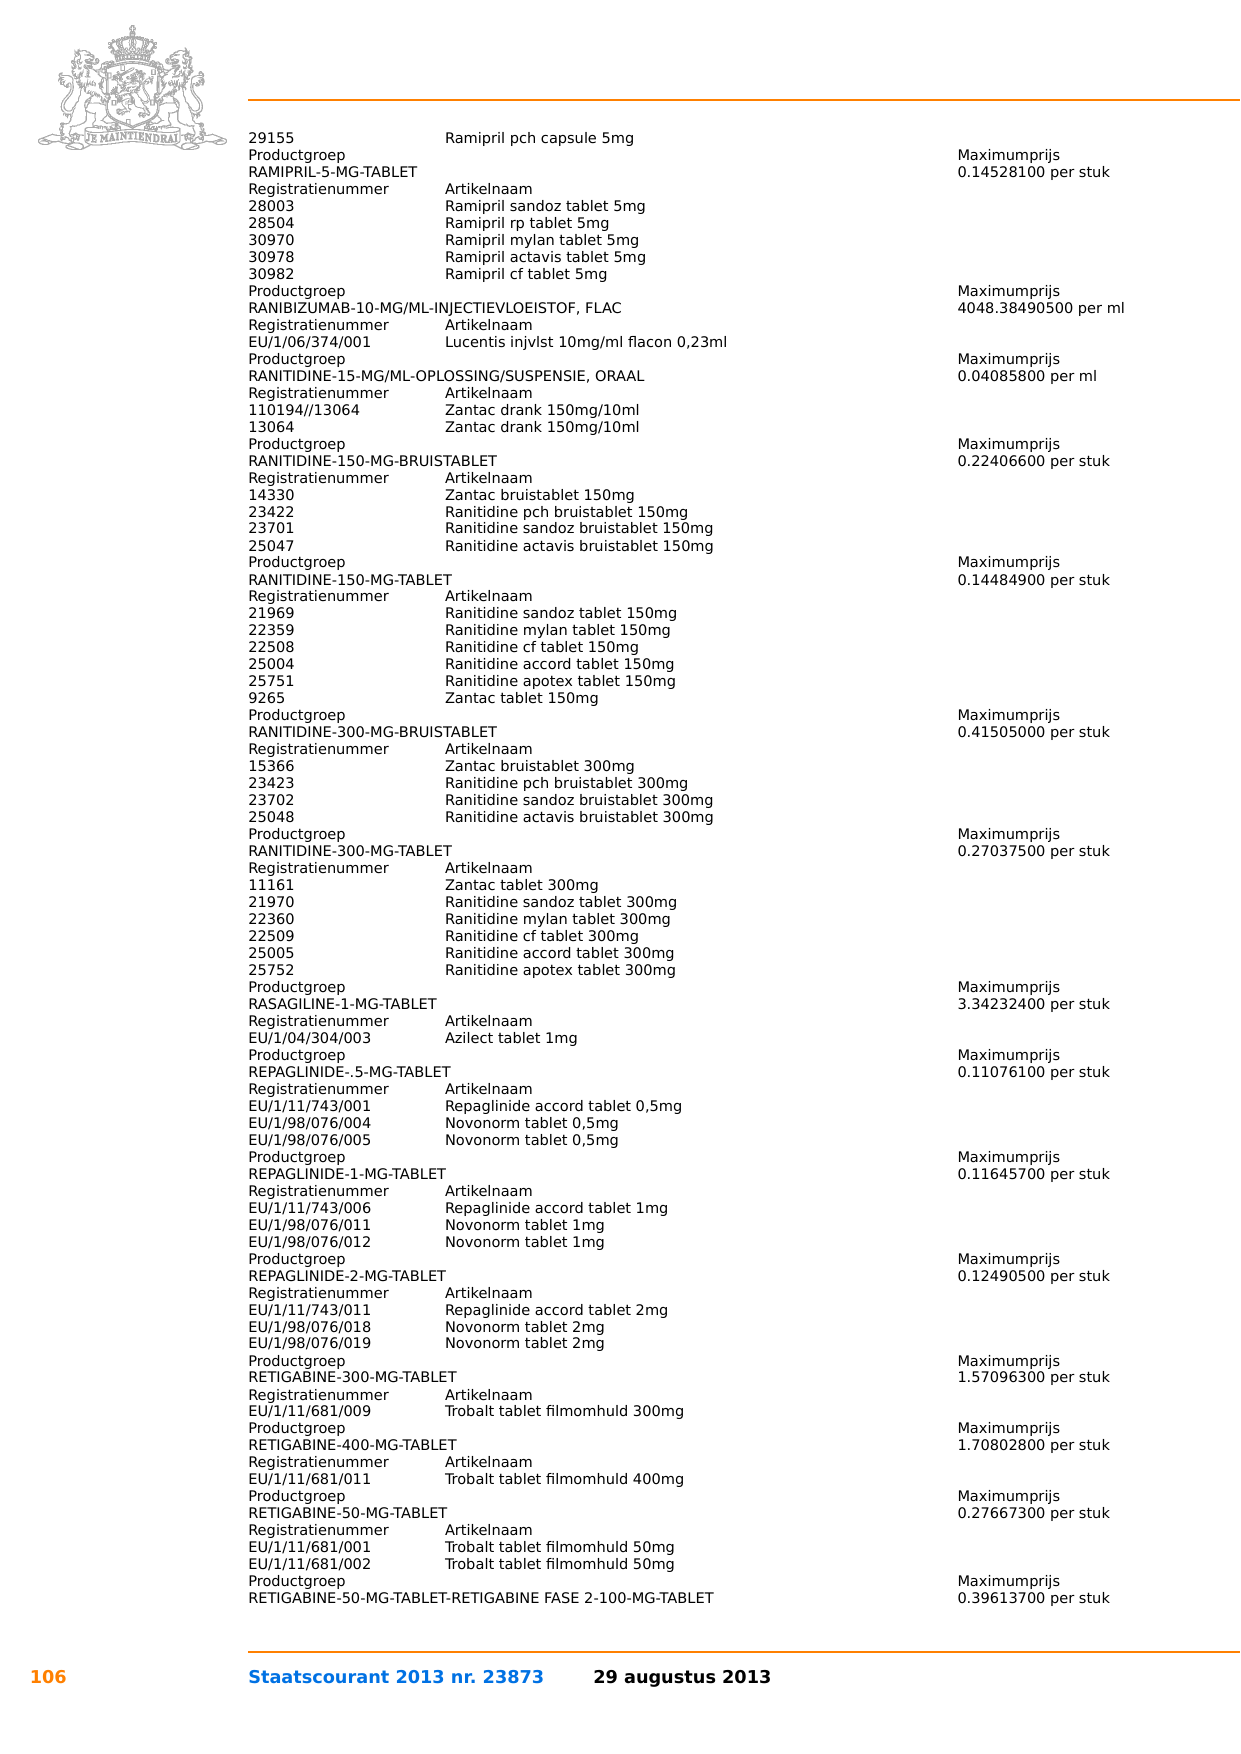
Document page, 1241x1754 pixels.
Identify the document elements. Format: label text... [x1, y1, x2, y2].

table_cell Novonorm tablet 2mg [439, 1319, 951, 1335]
table_cell 0.11076100 per stuk [951, 1064, 1163, 1081]
table_cell Trobalt tablet filmomhuld 300mg [439, 1403, 951, 1420]
table_cell [951, 945, 1163, 962]
table_cell [951, 1098, 1163, 1115]
table_cell 30978 [248, 249, 439, 266]
table_cell [951, 402, 1163, 418]
table_cell EU/1/11/681/009 [248, 1403, 439, 1420]
table_cell Maximumprijs [951, 1149, 1163, 1166]
table_cell 11161 [248, 877, 439, 894]
table_cell [951, 656, 1163, 673]
table_cell Artikelnaam [439, 741, 951, 758]
table_cell Artikelnaam [439, 317, 951, 334]
table_cell Ranitidine pch bruistablet 300mg [439, 775, 951, 792]
table_cell REPAGLINIDE-2-MG-TABLET [248, 1268, 951, 1284]
table_cell 15366 [248, 758, 439, 775]
table_cell Zantac tablet 300mg [439, 877, 951, 894]
table_cell [951, 639, 1163, 656]
table_cell Novonorm tablet 2mg [439, 1335, 951, 1352]
table_cell Repaglinide accord tablet 0,5mg [439, 1098, 951, 1115]
table_cell Maximumprijs [951, 351, 1163, 368]
table_cell 0.04085800 per ml [951, 368, 1163, 384]
table_cell Ranitidine sandoz tablet 150mg [439, 605, 951, 622]
table_cell 14330 [248, 486, 439, 503]
table_cell [951, 538, 1163, 554]
table_cell Registratienummer [248, 1013, 439, 1030]
table_cell 0.22406600 per stuk [951, 453, 1163, 469]
table_cell [951, 1013, 1163, 1030]
table_cell [951, 317, 1163, 334]
table_cell [951, 1030, 1163, 1047]
table_cell [951, 1386, 1163, 1403]
table_cell [951, 792, 1163, 809]
table_cell 22360 [248, 911, 439, 928]
table_cell Ranitidine apotex tablet 150mg [439, 673, 951, 690]
table_cell Productgroep [248, 826, 439, 843]
table_cell EU/1/11/681/011 [248, 1471, 439, 1488]
table_cell [951, 758, 1163, 775]
picture [38, 25, 227, 150]
table_cell EU/1/98/076/005 [248, 1132, 439, 1149]
table_cell Productgroep [248, 707, 439, 724]
table_cell Novonorm tablet 1mg [439, 1217, 951, 1233]
table_cell [951, 470, 1163, 486]
table_cell [439, 351, 951, 368]
table_cell Artikelnaam [439, 588, 951, 605]
table_cell Maximumprijs [951, 826, 1163, 843]
table_cell [951, 181, 1163, 198]
table_cell [951, 486, 1163, 503]
table_cell Productgroep [248, 1573, 439, 1590]
table_cell 25048 [248, 809, 439, 826]
table_cell 21970 [248, 894, 439, 911]
table_cell Maximumprijs [951, 1573, 1163, 1590]
table_cell Ranitidine accord tablet 300mg [439, 945, 951, 962]
table_cell [951, 334, 1163, 351]
table_cell Lucentis injvlst 10mg/ml flacon 0,23ml [439, 334, 951, 351]
table_cell Registratienummer [248, 1386, 439, 1403]
table_cell [951, 1234, 1163, 1251]
table_cell 0.14528100 per stuk [951, 164, 1163, 181]
table_cell Registratienummer [248, 1081, 439, 1098]
table_cell Novonorm tablet 0,5mg [439, 1132, 951, 1149]
table_cell Productgroep [248, 351, 439, 368]
table_cell 25004 [248, 656, 439, 673]
table_cell Maximumprijs [951, 554, 1163, 571]
table_cell 0.27667300 per stuk [951, 1505, 1163, 1522]
table_cell 22359 [248, 622, 439, 639]
table_cell [951, 1301, 1163, 1318]
table_cell Ramipril rp tablet 5mg [439, 215, 951, 232]
table_cell Registratienummer [248, 741, 439, 758]
table_cell RASAGILINE-1-MG-TABLET [248, 996, 951, 1013]
table_cell 21969 [248, 605, 439, 622]
table_cell Maximumprijs [951, 707, 1163, 724]
table_cell 22508 [248, 639, 439, 656]
table_cell [951, 520, 1163, 537]
table_cell Registratienummer [248, 1454, 439, 1471]
table_cell [951, 215, 1163, 232]
table_cell Artikelnaam [439, 470, 951, 486]
table_cell [951, 1217, 1163, 1233]
table_cell 0.12490500 per stuk [951, 1268, 1163, 1284]
table_cell Registratienummer [248, 1522, 439, 1539]
table_cell Novonorm tablet 0,5mg [439, 1115, 951, 1132]
table_cell RANITIDINE-15-MG/ML-OPLOSSING/SUSPENSIE, ORAAL [248, 368, 951, 384]
table_cell 9265 [248, 690, 439, 707]
table_cell Repaglinide accord tablet 2mg [439, 1301, 951, 1318]
table_cell RANITIDINE-150-MG-TABLET [248, 571, 951, 588]
table_cell EU/1/11/743/001 [248, 1098, 439, 1115]
table_cell Productgroep [248, 554, 439, 571]
table_cell 3.34232400 per stuk [951, 996, 1163, 1013]
table_cell Registratienummer [248, 470, 439, 486]
table_cell 23702 [248, 792, 439, 809]
table_cell EU/1/11/681/001 [248, 1539, 439, 1556]
table_cell Registratienummer [248, 317, 439, 334]
table_cell [951, 1319, 1163, 1335]
table_cell [439, 1251, 951, 1267]
table_cell RANITIDINE-150-MG-BRUISTABLET [248, 453, 951, 469]
table_cell Ranitidine cf tablet 300mg [439, 928, 951, 945]
table_cell Ranitidine actavis bruistablet 150mg [439, 538, 951, 554]
table_cell Ramipril mylan tablet 5mg [439, 232, 951, 249]
table_cell 25751 [248, 673, 439, 690]
table_cell Maximumprijs [951, 1420, 1163, 1437]
table_cell [439, 554, 951, 571]
table_cell Artikelnaam [439, 860, 951, 877]
table_cell REPAGLINIDE-.5-MG-TABLET [248, 1064, 951, 1081]
table_cell 25752 [248, 962, 439, 979]
table_cell Maximumprijs [951, 1488, 1163, 1505]
table_cell Ranitidine pch bruistablet 150mg [439, 504, 951, 520]
table_cell Ramipril actavis tablet 5mg [439, 249, 951, 266]
table_cell [439, 707, 951, 724]
table_cell 110194//13064 [248, 402, 439, 418]
table_cell [951, 605, 1163, 622]
table_cell [951, 860, 1163, 877]
table_cell Productgroep [248, 1353, 439, 1369]
table_cell RANITIDINE-300-MG-TABLET [248, 843, 951, 860]
table_cell Ranitidine apotex tablet 300mg [439, 962, 951, 979]
table_cell Ramipril sandoz tablet 5mg [439, 198, 951, 215]
table_cell Ranitidine sandoz bruistablet 300mg [439, 792, 951, 809]
table_cell 4048.38490500 per ml [951, 300, 1163, 317]
table_cell 0.14484900 per stuk [951, 571, 1163, 588]
table_cell Artikelnaam [439, 181, 951, 198]
table_cell EU/1/98/076/019 [248, 1335, 439, 1352]
table_cell Registratienummer [248, 1285, 439, 1301]
table_cell 23701 [248, 520, 439, 537]
table_cell EU/1/98/076/004 [248, 1115, 439, 1132]
table_cell RETIGABINE-400-MG-TABLET [248, 1437, 951, 1454]
table_cell 23423 [248, 775, 439, 792]
table_cell [951, 1471, 1163, 1488]
table_cell Artikelnaam [439, 1183, 951, 1199]
table_cell Productgroep [248, 283, 439, 300]
table_cell EU/1/04/304/003 [248, 1030, 439, 1047]
table_cell Ranitidine mylan tablet 300mg [439, 911, 951, 928]
table_cell Artikelnaam [439, 1522, 951, 1539]
table_cell 25047 [248, 538, 439, 554]
table_cell [951, 1539, 1163, 1556]
table_cell [951, 877, 1163, 894]
table_cell Ranitidine sandoz bruistablet 150mg [439, 520, 951, 537]
table_cell [951, 690, 1163, 707]
table_cell RAMIPRIL-5-MG-TABLET [248, 164, 951, 181]
table_cell 29155 [248, 130, 439, 147]
table_cell Trobalt tablet filmomhuld 400mg [439, 1471, 951, 1488]
table_cell [439, 1488, 951, 1505]
table_cell Registratienummer [248, 385, 439, 402]
table_cell [439, 826, 951, 843]
table_cell Maximumprijs [951, 147, 1163, 164]
table_cell 1.57096300 per stuk [951, 1369, 1163, 1386]
table_cell [439, 1353, 951, 1369]
table_cell Maximumprijs [951, 979, 1163, 996]
table_cell 13064 [248, 419, 439, 436]
table_cell [951, 1115, 1163, 1132]
table_cell Registratienummer [248, 1183, 439, 1199]
table_cell 1.70802800 per stuk [951, 1437, 1163, 1454]
table_cell [951, 911, 1163, 928]
table_cell Productgroep [248, 1251, 439, 1267]
table_cell [951, 198, 1163, 215]
table_cell [951, 419, 1163, 436]
table_cell [951, 1081, 1163, 1098]
table_cell [951, 809, 1163, 826]
table_cell [951, 130, 1163, 147]
table_cell Artikelnaam [439, 1013, 951, 1030]
table_cell Maximumprijs [951, 1047, 1163, 1064]
table_cell [951, 1132, 1163, 1149]
table_cell 28003 [248, 198, 439, 215]
table_cell Productgroep [248, 1488, 439, 1505]
table_cell RETIGABINE-300-MG-TABLET [248, 1369, 951, 1386]
table_cell 22509 [248, 928, 439, 945]
table_cell 30970 [248, 232, 439, 249]
table_cell [439, 1573, 951, 1590]
table_cell Registratienummer [248, 588, 439, 605]
table_cell Artikelnaam [439, 1386, 951, 1403]
table_cell Zantac drank 150mg/10ml [439, 402, 951, 418]
table_cell [951, 1556, 1163, 1573]
table_cell [951, 588, 1163, 605]
table_cell [951, 504, 1163, 520]
table_cell Ranitidine mylan tablet 150mg [439, 622, 951, 639]
table_cell [951, 1522, 1163, 1539]
table_cell [439, 1149, 951, 1166]
table_cell [951, 1200, 1163, 1217]
table_cell [951, 894, 1163, 911]
table_cell Productgroep [248, 1149, 439, 1166]
table_cell 23422 [248, 504, 439, 520]
table_cell EU/1/11/681/002 [248, 1556, 439, 1573]
table_cell [439, 1047, 951, 1064]
table_cell 28504 [248, 215, 439, 232]
table_cell Zantac tablet 150mg [439, 690, 951, 707]
table_cell [951, 1403, 1163, 1420]
table_cell [951, 1454, 1163, 1471]
table_cell Maximumprijs [951, 283, 1163, 300]
table_cell [951, 385, 1163, 402]
table_cell Novonorm tablet 1mg [439, 1234, 951, 1251]
table_cell [951, 249, 1163, 266]
table_cell Registratienummer [248, 181, 439, 198]
table_cell EU/1/11/743/011 [248, 1301, 439, 1318]
table_cell Artikelnaam [439, 385, 951, 402]
table_cell Ranitidine sandoz tablet 300mg [439, 894, 951, 911]
table_cell [951, 266, 1163, 283]
table_cell Productgroep [248, 979, 439, 996]
table_cell Productgroep [248, 1047, 439, 1064]
table_cell REPAGLINIDE-1-MG-TABLET [248, 1166, 951, 1183]
table_cell 0.11645700 per stuk [951, 1166, 1163, 1183]
table_cell RETIGABINE-50-MG-TABLET-RETIGABINE FASE 2-100-MG-TABLET [248, 1590, 951, 1607]
table_cell 0.39613700 per stuk [951, 1590, 1163, 1607]
table_cell [439, 436, 951, 452]
table_cell EU/1/98/076/011 [248, 1217, 439, 1233]
table_cell RETIGABINE-50-MG-TABLET [248, 1505, 951, 1522]
table_cell Ranitidine actavis bruistablet 300mg [439, 809, 951, 826]
table_cell Ramipril pch capsule 5mg [439, 130, 951, 147]
table_cell 30982 [248, 266, 439, 283]
table_cell RANIBIZUMAB-10-MG/ML-INJECTIEVLOEISTOF, FLAC [248, 300, 951, 317]
table_cell [439, 283, 951, 300]
table_cell EU/1/98/076/012 [248, 1234, 439, 1251]
table_cell Repaglinide accord tablet 1mg [439, 1200, 951, 1217]
table_cell Ramipril cf tablet 5mg [439, 266, 951, 283]
table_cell Zantac drank 150mg/10ml [439, 419, 951, 436]
table_cell Trobalt tablet filmomhuld 50mg [439, 1539, 951, 1556]
table_cell [951, 1285, 1163, 1301]
table_cell [951, 1183, 1163, 1199]
table_cell RANITIDINE-300-MG-BRUISTABLET [248, 724, 951, 741]
table_cell [951, 928, 1163, 945]
table_cell Azilect tablet 1mg [439, 1030, 951, 1047]
table_cell Artikelnaam [439, 1081, 951, 1098]
table_cell Productgroep [248, 1420, 439, 1437]
table_cell Artikelnaam [439, 1454, 951, 1471]
table_cell Maximumprijs [951, 1251, 1163, 1267]
table_cell Registratienummer [248, 860, 439, 877]
table_cell Ranitidine cf tablet 150mg [439, 639, 951, 656]
table_cell 25005 [248, 945, 439, 962]
table_cell Productgroep [248, 436, 439, 452]
table_cell Artikelnaam [439, 1285, 951, 1301]
table_cell Ranitidine accord tablet 150mg [439, 656, 951, 673]
table_cell 0.41505000 per stuk [951, 724, 1163, 741]
table_cell 0.27037500 per stuk [951, 843, 1163, 860]
table_cell [439, 147, 951, 164]
table_cell [951, 775, 1163, 792]
table_cell [951, 232, 1163, 249]
table_cell [951, 622, 1163, 639]
table_cell Zantac bruistablet 300mg [439, 758, 951, 775]
table_cell [951, 1335, 1163, 1352]
table_cell Productgroep [248, 147, 439, 164]
table_cell EU/1/06/374/001 [248, 334, 439, 351]
table_cell Trobalt tablet filmomhuld 50mg [439, 1556, 951, 1573]
table_cell Maximumprijs [951, 436, 1163, 452]
table_cell Zantac bruistablet 150mg [439, 486, 951, 503]
table_cell [951, 962, 1163, 979]
table_cell Maximumprijs [951, 1353, 1163, 1369]
table_cell [951, 741, 1163, 758]
table_cell [439, 1420, 951, 1437]
table_cell EU/1/11/743/006 [248, 1200, 439, 1217]
table_cell [439, 979, 951, 996]
table_cell EU/1/98/076/018 [248, 1319, 439, 1335]
table_cell [951, 673, 1163, 690]
